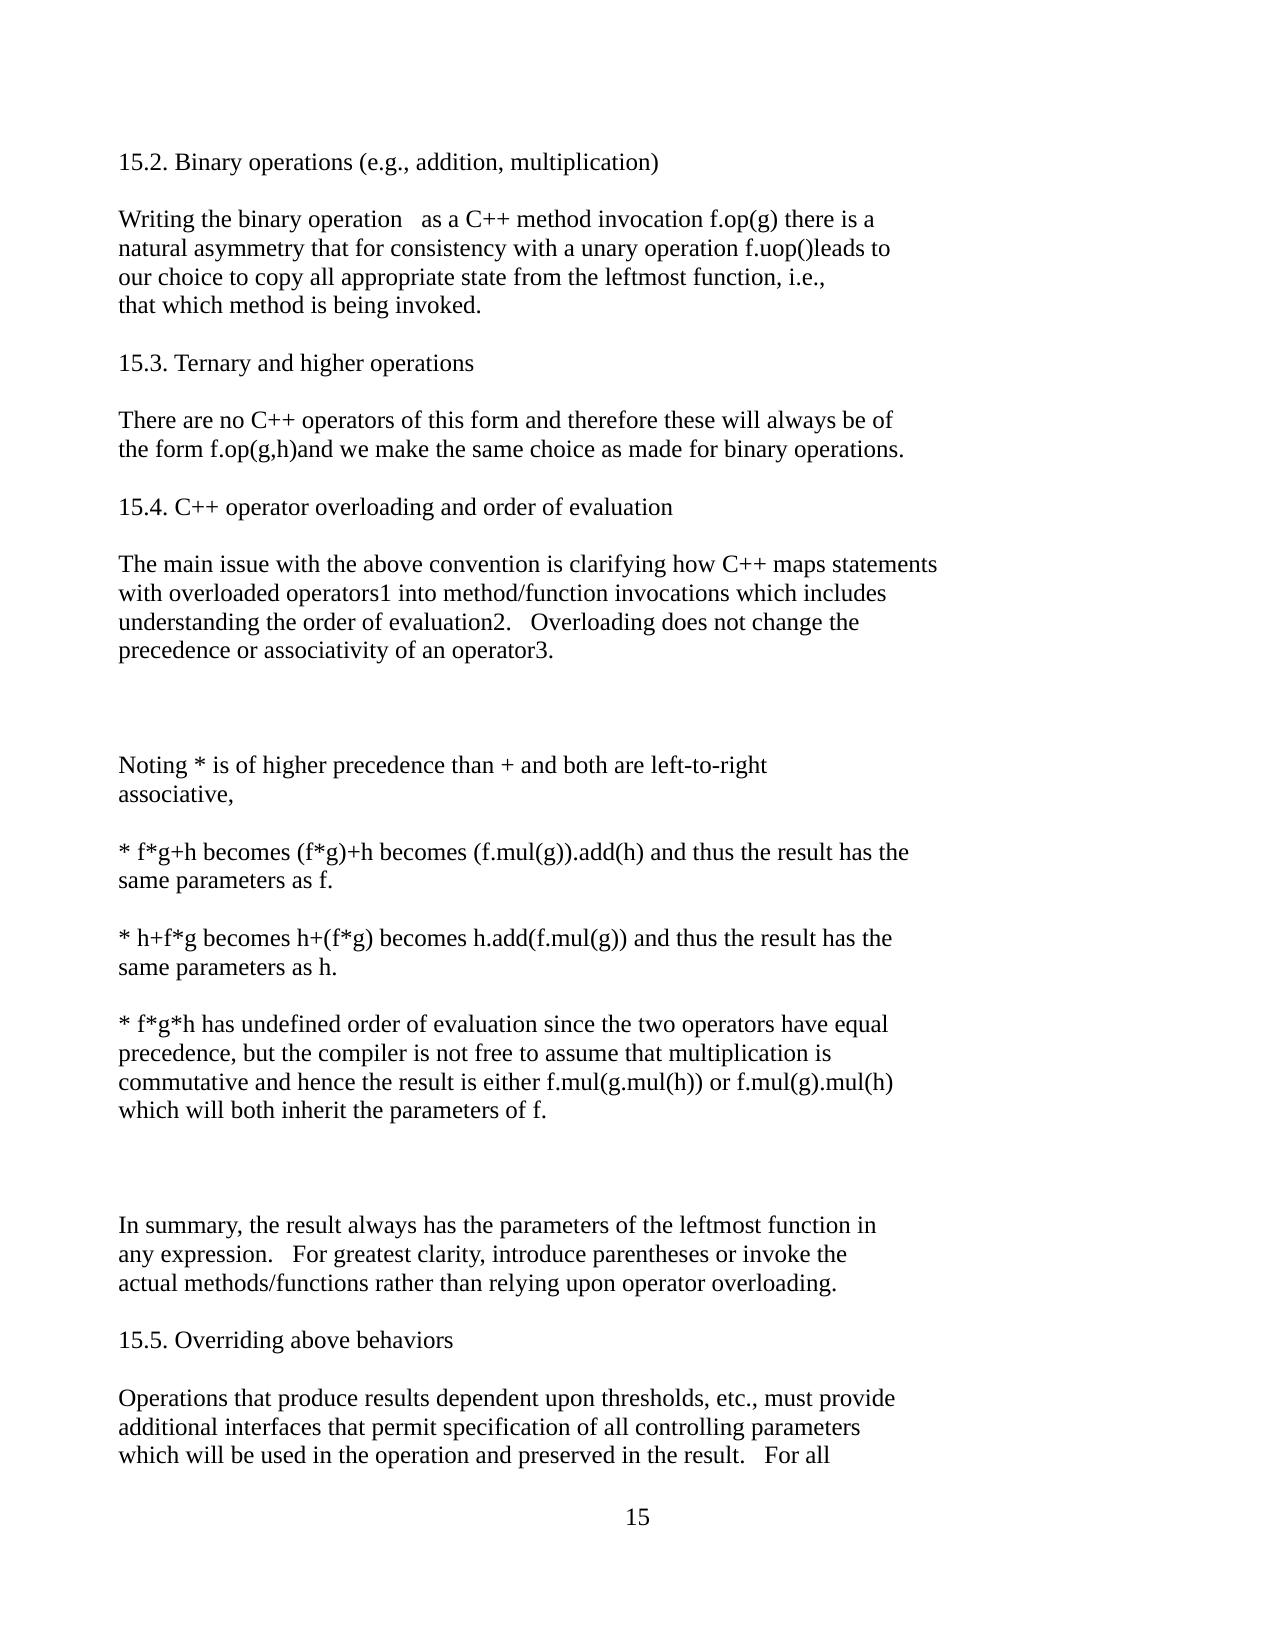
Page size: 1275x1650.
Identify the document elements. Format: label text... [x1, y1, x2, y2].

text same parameters as f. [118, 866, 1157, 894]
text commutative and hence the result is either f.mul(g.mul(h)) or f.mul(g).mul(h) [118, 1067, 1157, 1096]
text with overloaded operators1 into method/function invocations which includes [118, 578, 1157, 607]
text which will both inherit the parameters of f. [118, 1096, 1157, 1124]
text 15.3. Ternary and higher operations [118, 348, 1157, 377]
text precedence, but the compiler is not free to assume that multiplication is [118, 1038, 1157, 1067]
text * f*g+h becomes (f*g)+h becomes (f.mul(g)).add(h) and thus the result has the [118, 837, 1157, 866]
text our choice to copy all appropriate state from the leftmost function, i.e., [118, 262, 1157, 291]
text which will be used in the operation and preserved in the result. For all [118, 1441, 1157, 1469]
text precedence or associativity of an operator3. [118, 636, 1157, 664]
text The main issue with the above convention is clarifying how C++ maps statements [118, 549, 1157, 578]
text Operations that produce results dependent upon thresholds, etc., must provide [118, 1383, 1157, 1412]
text natural asymmetry that for consistency with a unary operation f.uop()leads to [118, 233, 1157, 262]
text same parameters as h. [118, 952, 1157, 981]
text Writing the binary operation as a C++ method invocation f.op(g) there is a [118, 204, 1157, 233]
text * f*g*h has undefined order of evaluation since the two operators have equal [118, 1009, 1157, 1038]
text actual methods/functions rather than relying upon operator overloading. [118, 1268, 1157, 1297]
text 15.5. Overriding above behaviors [118, 1326, 1157, 1354]
text associative, [118, 779, 1157, 808]
text * h+f*g becomes h+(f*g) becomes h.add(f.mul(g)) and thus the result has the [118, 923, 1157, 952]
text the form f.op(g,h)and we make the same choice as made for binary operations. [118, 434, 1157, 463]
text There are no C++ operators of this form and therefore these will always be of [118, 406, 1157, 434]
text 15.4. C++ operator overloading and order of evaluation [118, 492, 1157, 521]
text that which method is being invoked. [118, 291, 1157, 319]
text Noting * is of higher precedence than + and both are left-to-right [118, 751, 1157, 779]
text 15.2. Binary operations (e.g., addition, multiplication) [118, 147, 1157, 176]
text any expression. For greatest clarity, introduce parentheses or invoke the [118, 1239, 1157, 1268]
text understanding the order of evaluation2. Overloading does not change the [118, 607, 1157, 636]
text In summary, the result always has the parameters of the leftmost function in [118, 1211, 1157, 1239]
text additional interfaces that permit specification of all controlling parameters [118, 1412, 1157, 1441]
